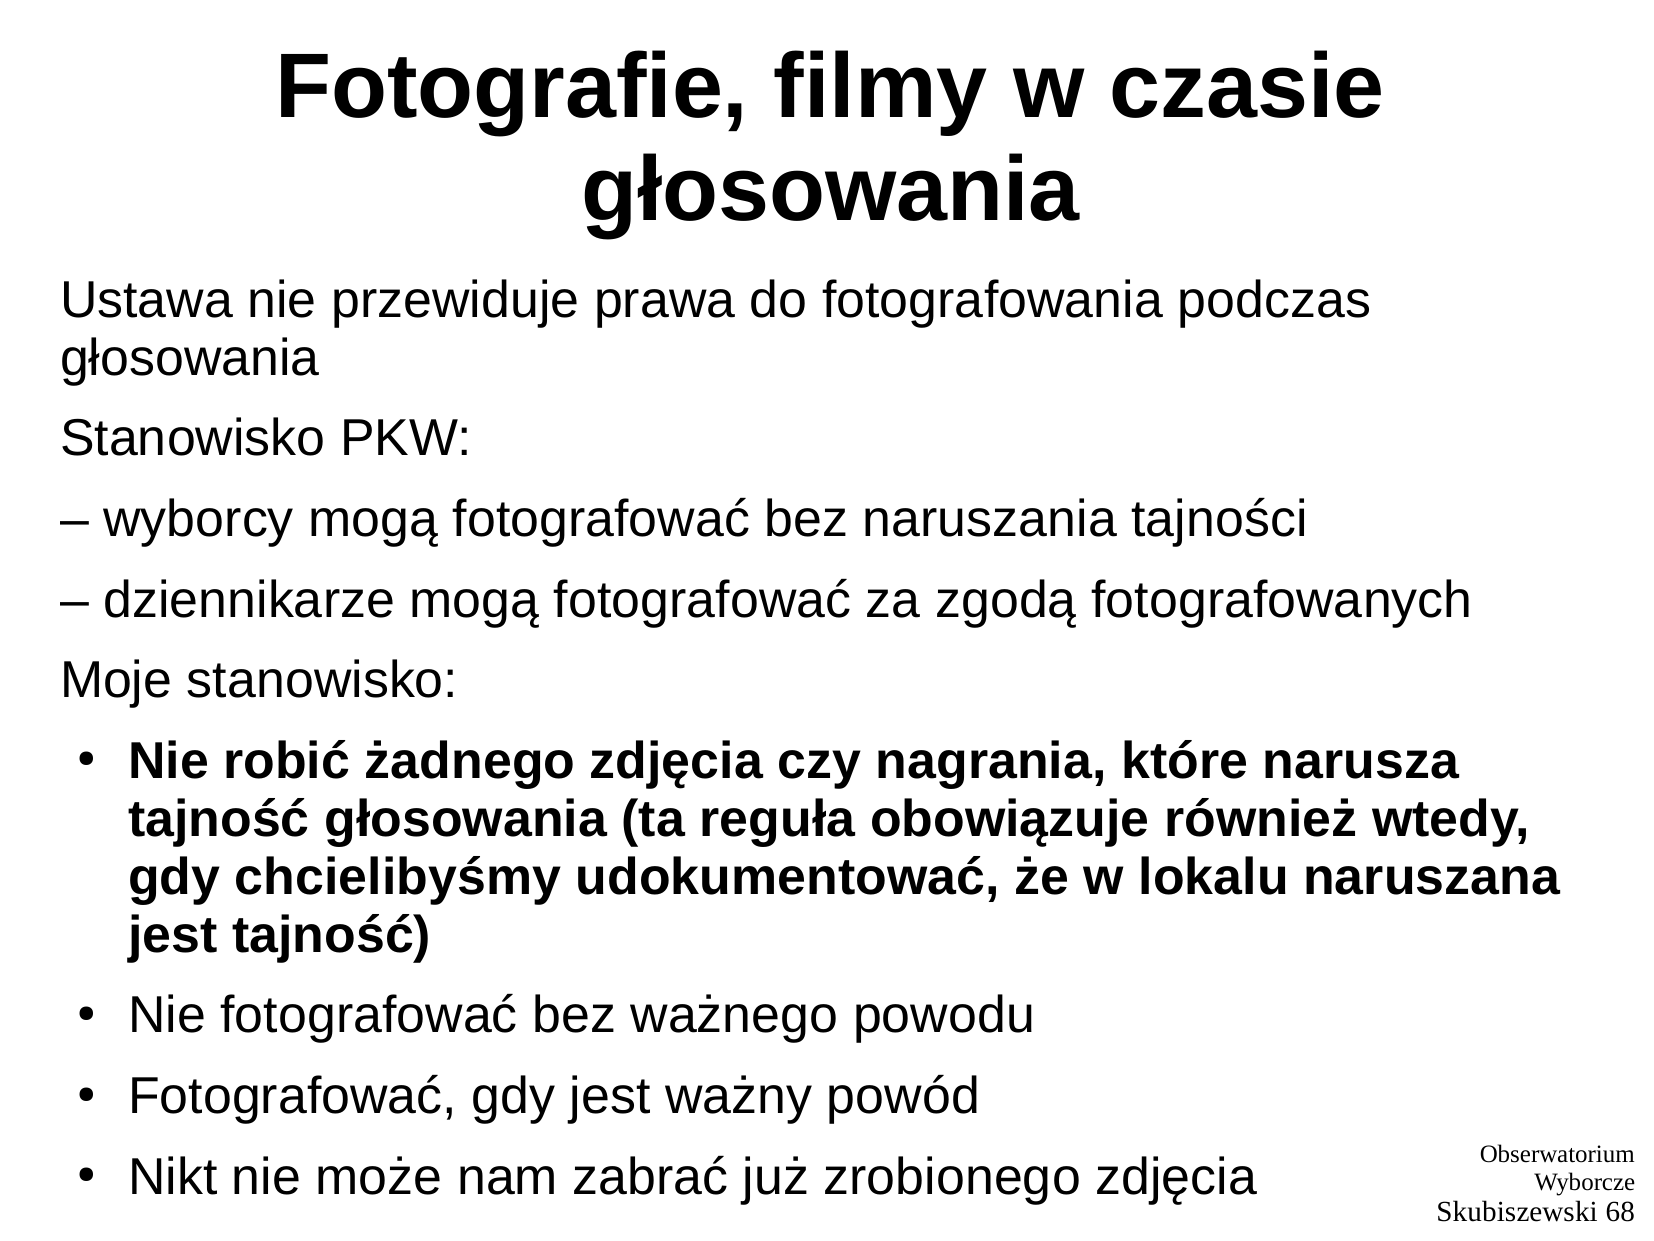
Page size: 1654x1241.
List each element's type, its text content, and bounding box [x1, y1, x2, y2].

text_box [819, 581, 850, 658]
list Ustawa nie przewiduje prawa do fotografowania podczas głosowania Stanowisko PKW: – wyborcy mogą fotografować bez naruszania tajności – dziennikarze mogą fotografować za zgodą fotografowanych Moje stanowisko: Nie robić żadnego zdjęcia czy nagrania, które narusza tajność głosowania (ta reguła obowiązuje również wtedy, gdy chcielibyśmy udokumentować, że w lokalu naruszana jest tajność) Nie fotografować bez ważnego powodu Fotografować, gdy jest ważny powód Nikt nie może nam zabrać już zrobionego zdjęcia [60, 270, 1613, 1216]
title Fotografie, filmy w czasie głosowania [86, 34, 1576, 241]
